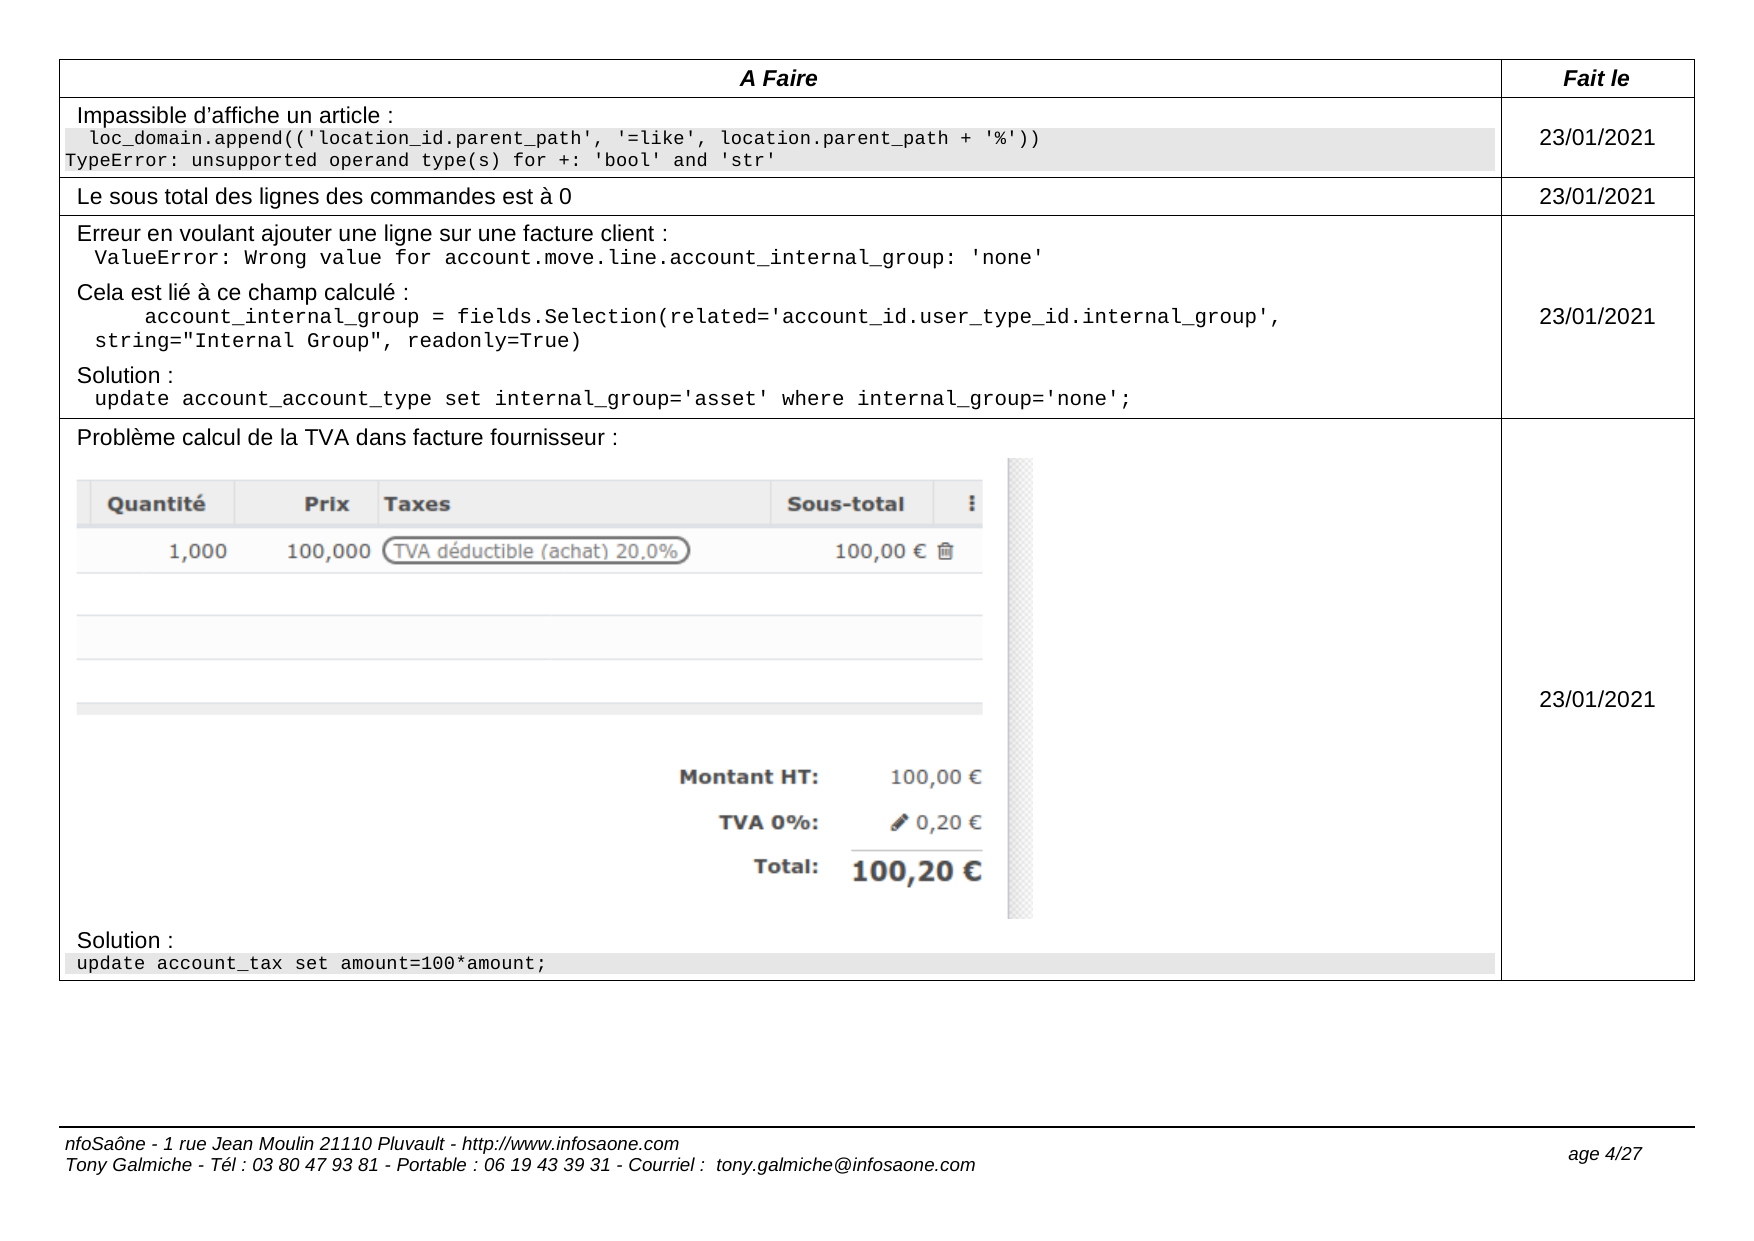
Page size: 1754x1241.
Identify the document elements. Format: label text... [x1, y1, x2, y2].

table_header Fait le [1502, 60, 1694, 97]
table_cell 23/01/2021 [1502, 216, 1694, 418]
table_cell 23/01/2021 [1502, 98, 1694, 177]
table_cell 23/01/2021 [1502, 419, 1694, 980]
table_header A Faire [60, 60, 1501, 97]
table_cell Impassible d’affiche un article : loc_domain.append(('location_id.parent_path', '=like', location.parent_path + '%')) TypeError: unsupported operand type(s) for +: 'bool' and 'str' [60, 98, 1501, 177]
picture [76, 458, 1033, 919]
table_cell Le sous total des lignes des commandes est à 0 [60, 178, 1501, 215]
table_cell Problème calcul de la TVA dans facture fournisseur : Solution : update account_tax set amount=100*amount; [60, 419, 1501, 980]
table_cell 23/01/2021 [1502, 178, 1694, 215]
table_cell Erreur en voulant ajouter une ligne sur une facture client : ValueError: Wrong value for account.move.line.account_internal_group: 'none' Cela est lié à ce champ calculé : account_internal_group = fields.Selection(related='account_id.user_type_id.internal_group', string="Internal Group", readonly=True) Solution : update account_account_type set internal_group='asset' where internal_group='none'; [60, 216, 1501, 418]
